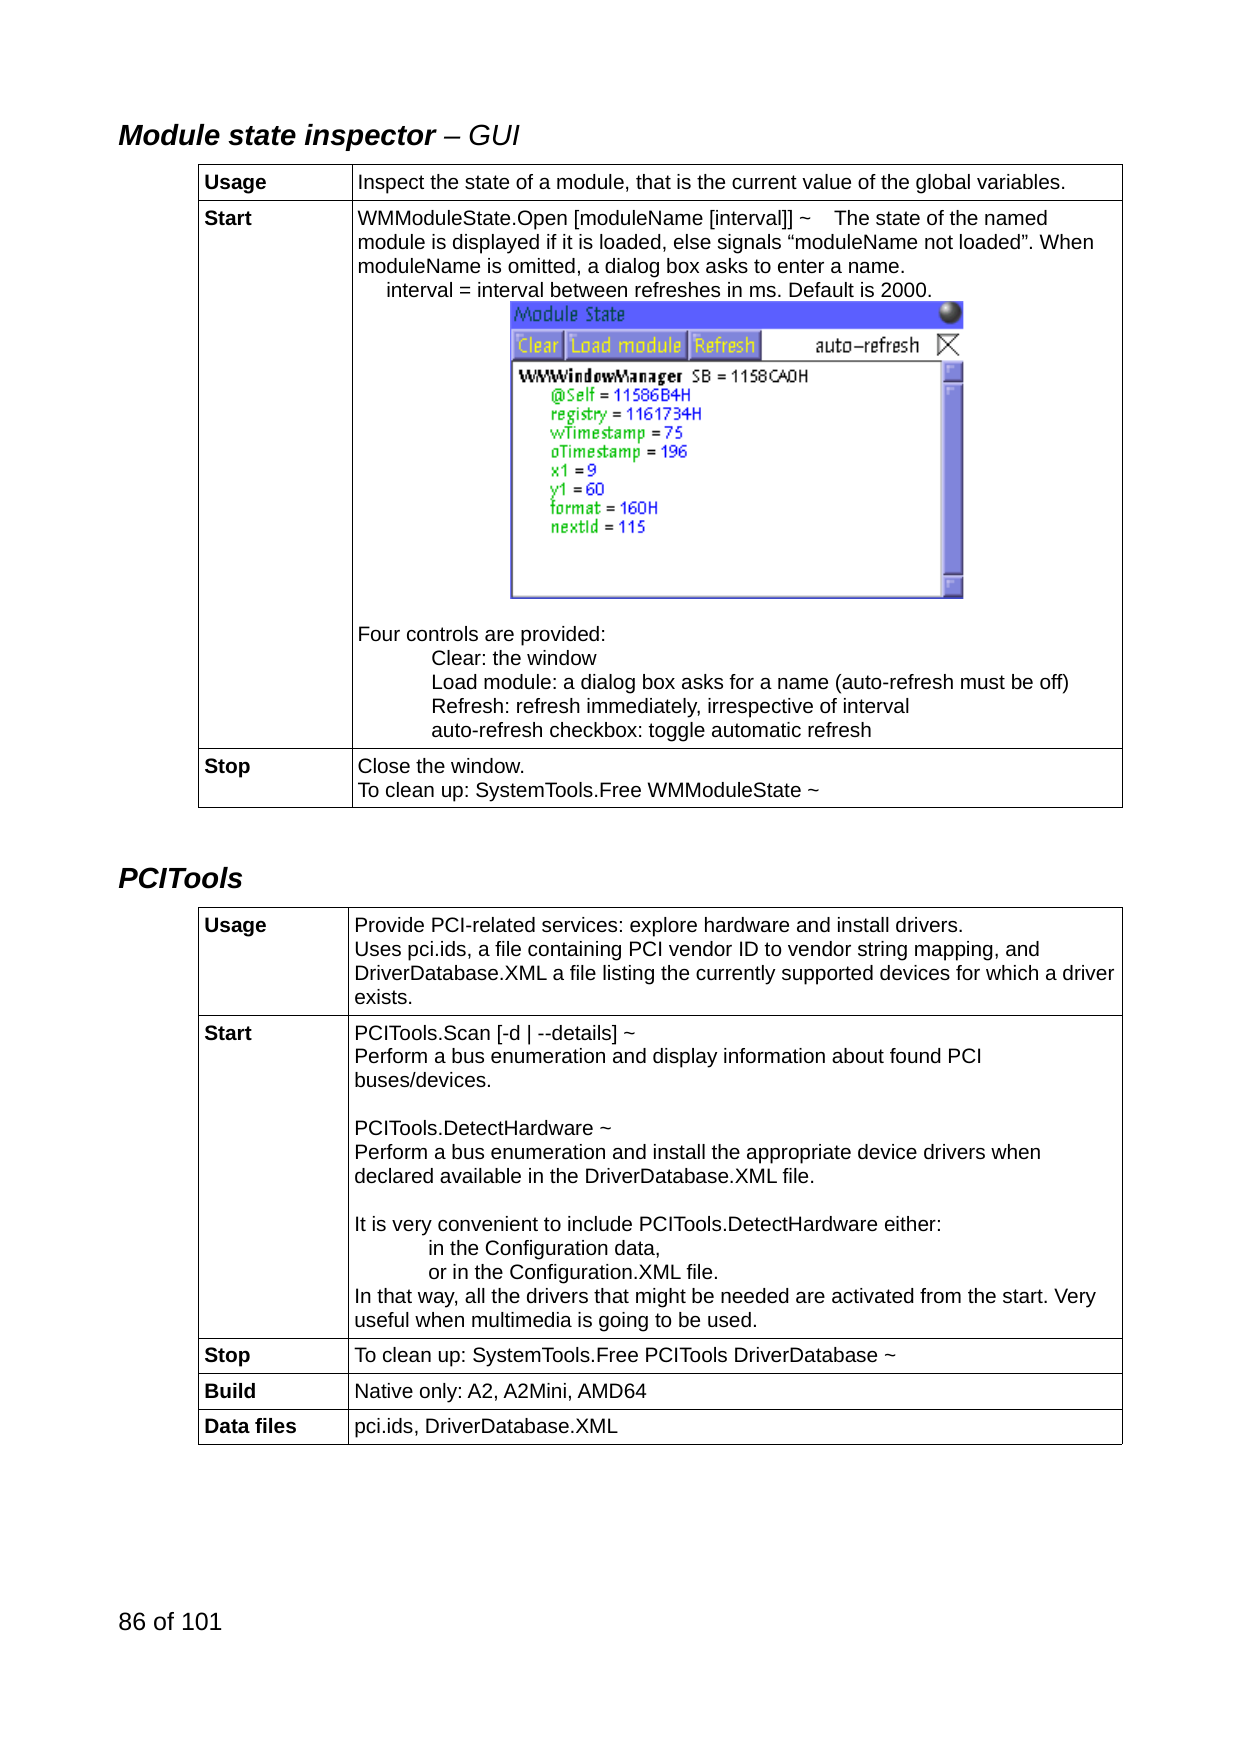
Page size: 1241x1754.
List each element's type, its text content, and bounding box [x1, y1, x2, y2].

table_cell PCITools.Scan [-d | --details] ~ Perform a bus enumeration and display information about found PCI buses/devices. PCITools.DetectHardware ~ Perform a bus enumeration and install the appropriate device drivers when declared available in the DriverDatabase.XML file. It is very convenient to include PCITools.DetectHardware either: in the Configuration data, or in the Configuration.XML file. In that way, all the drivers that might be needed are activated from the start. Very useful when multimedia is going to be used. [349, 1016, 1122, 1337]
subtitle PCITools [118, 861, 1122, 894]
table_cell Close the window. To clean up: SystemTools.Free WMModuleState ~ [353, 749, 1122, 807]
table_cell To clean up: SystemTools.Free PCITools DriverDatabase ~ [349, 1339, 1122, 1373]
table_cell Start [199, 1016, 348, 1337]
table_header Inspect the state of a module, that is the current value of the global variables. [353, 165, 1122, 200]
table_cell Stop [199, 749, 352, 807]
table_header Provide PCI-related services: explore hardware and install drivers. Uses pci.ids, a file containing PCI vendor ID to vendor string mapping, and DriverDatabase.XML a file listing the currently supported devices for which a driver exists. [349, 908, 1122, 1014]
subtitle Module state inspector – GUI [118, 118, 1122, 152]
table_cell Native only: A2, A2Mini, AMD64 [349, 1374, 1122, 1408]
table_cell Build [199, 1374, 348, 1408]
table_cell pci.ids, DriverDatabase.XML [349, 1410, 1122, 1444]
table_cell Stop [199, 1339, 348, 1373]
table_cell Start [199, 201, 352, 748]
picture [510, 301, 964, 599]
table_header Usage [199, 165, 352, 200]
table_cell WMModuleState.Open [moduleName [interval]] ~ The state of the named module is displayed if it is loaded, else signals “moduleName not loaded”. When moduleName is omitted, a dialog box asks to enter a name. interval = interval between refreshes in ms. Default is 2000. Four controls are provided: Clear: the window Load module: a dialog box asks for a name (auto-refresh must be off) Refresh: refresh immediately, irrespective of interval auto-refresh checkbox: toggle automatic refresh [353, 201, 1122, 748]
table_cell Data files [199, 1410, 348, 1444]
table_header Usage [199, 908, 348, 1014]
